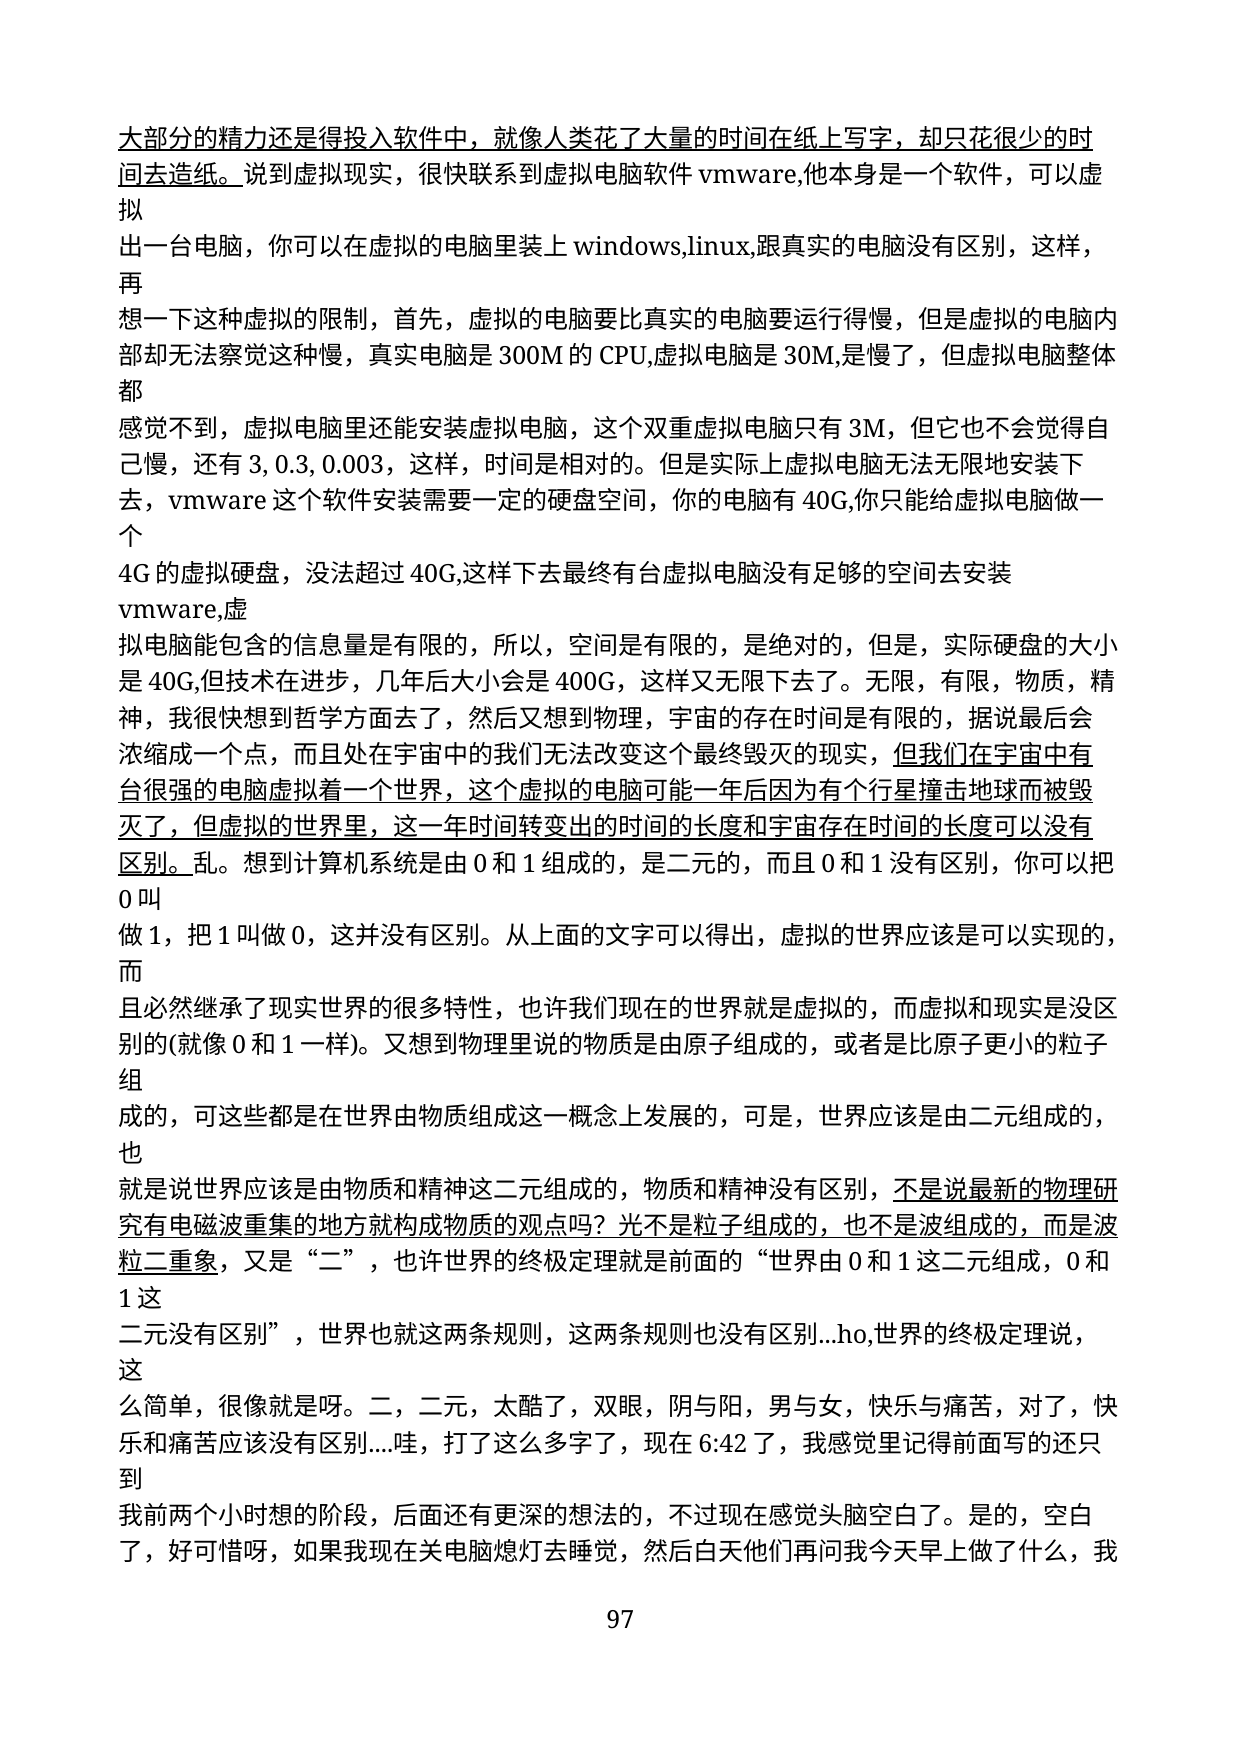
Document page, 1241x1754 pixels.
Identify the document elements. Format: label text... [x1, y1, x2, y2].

text 二元没有区别”，世界也就这两条规则，这两条规则也没有区别...ho,世界的终极定理说，这 [118, 1314, 1122, 1387]
text 部却无法察觉这种慢，真实电脑是300M的CPU,虚拟电脑是30M,是慢了，但虚拟电脑整体都 [118, 336, 1122, 408]
text 大部分的精力还是得投入软件中，就像人类花了大量的时间在纸上写字，却只花很少的时 [118, 118, 1122, 154]
text 乐和痛苦应该没有区别....哇，打了这么多字了，现在6:42了，我感觉里记得前面写的还只到 [118, 1423, 1122, 1496]
text 区别。乱。想到计算机系统是由0和1组成的，是二元的，而且0和1没有区别，你可以把0叫 [118, 843, 1122, 916]
text 感觉不到，虚拟电脑里还能安装虚拟电脑，这个双重虚拟电脑只有3M，但它也不会觉得自 [118, 408, 1122, 444]
text 己慢，还有3, 0.3, 0.003，这样，时间是相对的。但是实际上虚拟电脑无法无限地安装下 [118, 444, 1122, 481]
text 就是说世界应该是由物质和精神这二元组成的，物质和精神没有区别，不是说最新的物理研 [118, 1169, 1122, 1206]
text 且必然继承了现实世界的很多特性，也许我们现在的世界就是虚拟的，而虚拟和现实是没区 [118, 988, 1122, 1024]
text 究有电磁波重集的地方就构成物质的观点吗？光不是粒子组成的，也不是波组成的，而是波 [118, 1206, 1122, 1242]
text 出一台电脑，你可以在虚拟的电脑里装上windows,linux,跟真实的电脑没有区别，这样，再 [118, 227, 1122, 299]
text 粒二重象，又是“二”，也许世界的终极定理就是前面的“世界由0和1这二元组成，0和1这 [118, 1242, 1122, 1314]
text 想一下这种虚拟的限制，首先，虚拟的电脑要比真实的电脑要运行得慢，但是虚拟的电脑内 [118, 299, 1122, 336]
text 了，好可惜呀，如果我现在关电脑熄灯去睡觉，然后白天他们再问我今天早上做了什么，我 [118, 1532, 1122, 1568]
text 么简单，很像就是呀。二，二元，太酷了，双眼，阴与阳，男与女，快乐与痛苦，对了，快 [118, 1387, 1122, 1423]
text 去，vmware这个软件安装需要一定的硬盘空间，你的电脑有40G,你只能给虚拟电脑做一个 [118, 481, 1122, 553]
text 是40G,但技术在进步，几年后大小会是400G，这样又无限下去了。无限，有限，物质，精 [118, 662, 1122, 698]
text 灭了，但虚拟的世界里，这一年时间转变出的时间的长度和宇宙存在时间的长度可以没有 [118, 807, 1122, 843]
text 拟电脑能包含的信息量是有限的，所以，空间是有限的，是绝对的，但是，实际硬盘的大小 [118, 626, 1122, 662]
text 我前两个小时想的阶段，后面还有更深的想法的，不过现在感觉头脑空白了。是的，空白 [118, 1496, 1122, 1532]
text 间去造纸。说到虚拟现实，很快联系到虚拟电脑软件vmware,他本身是一个软件，可以虚拟 [118, 154, 1122, 227]
text 别的(就像0和1一样)。又想到物理里说的物质是由原子组成的，或者是比原子更小的粒子组 [118, 1024, 1122, 1097]
text 浓缩成一个点，而且处在宇宙中的我们无法改变这个最终毁灭的现实，但我们在宇宙中有 [118, 734, 1122, 771]
text 成的，可这些都是在世界由物质组成这一概念上发展的，可是，世界应该是由二元组成的，也 [118, 1097, 1122, 1169]
text 台很强的电脑虚拟着一个世界，这个虚拟的电脑可能一年后因为有个行星撞击地球而被毁 [118, 771, 1122, 807]
text 神，我很快想到哲学方面去了，然后又想到物理，宇宙的存在时间是有限的，据说最后会 [118, 698, 1122, 734]
text 4G的虚拟硬盘，没法超过40G,这样下去最终有台虚拟电脑没有足够的空间去安装vmware,虚 [118, 553, 1122, 626]
text 做1，把1叫做0，这并没有区别。从上面的文字可以得出，虚拟的世界应该是可以实现的，而 [118, 916, 1122, 988]
